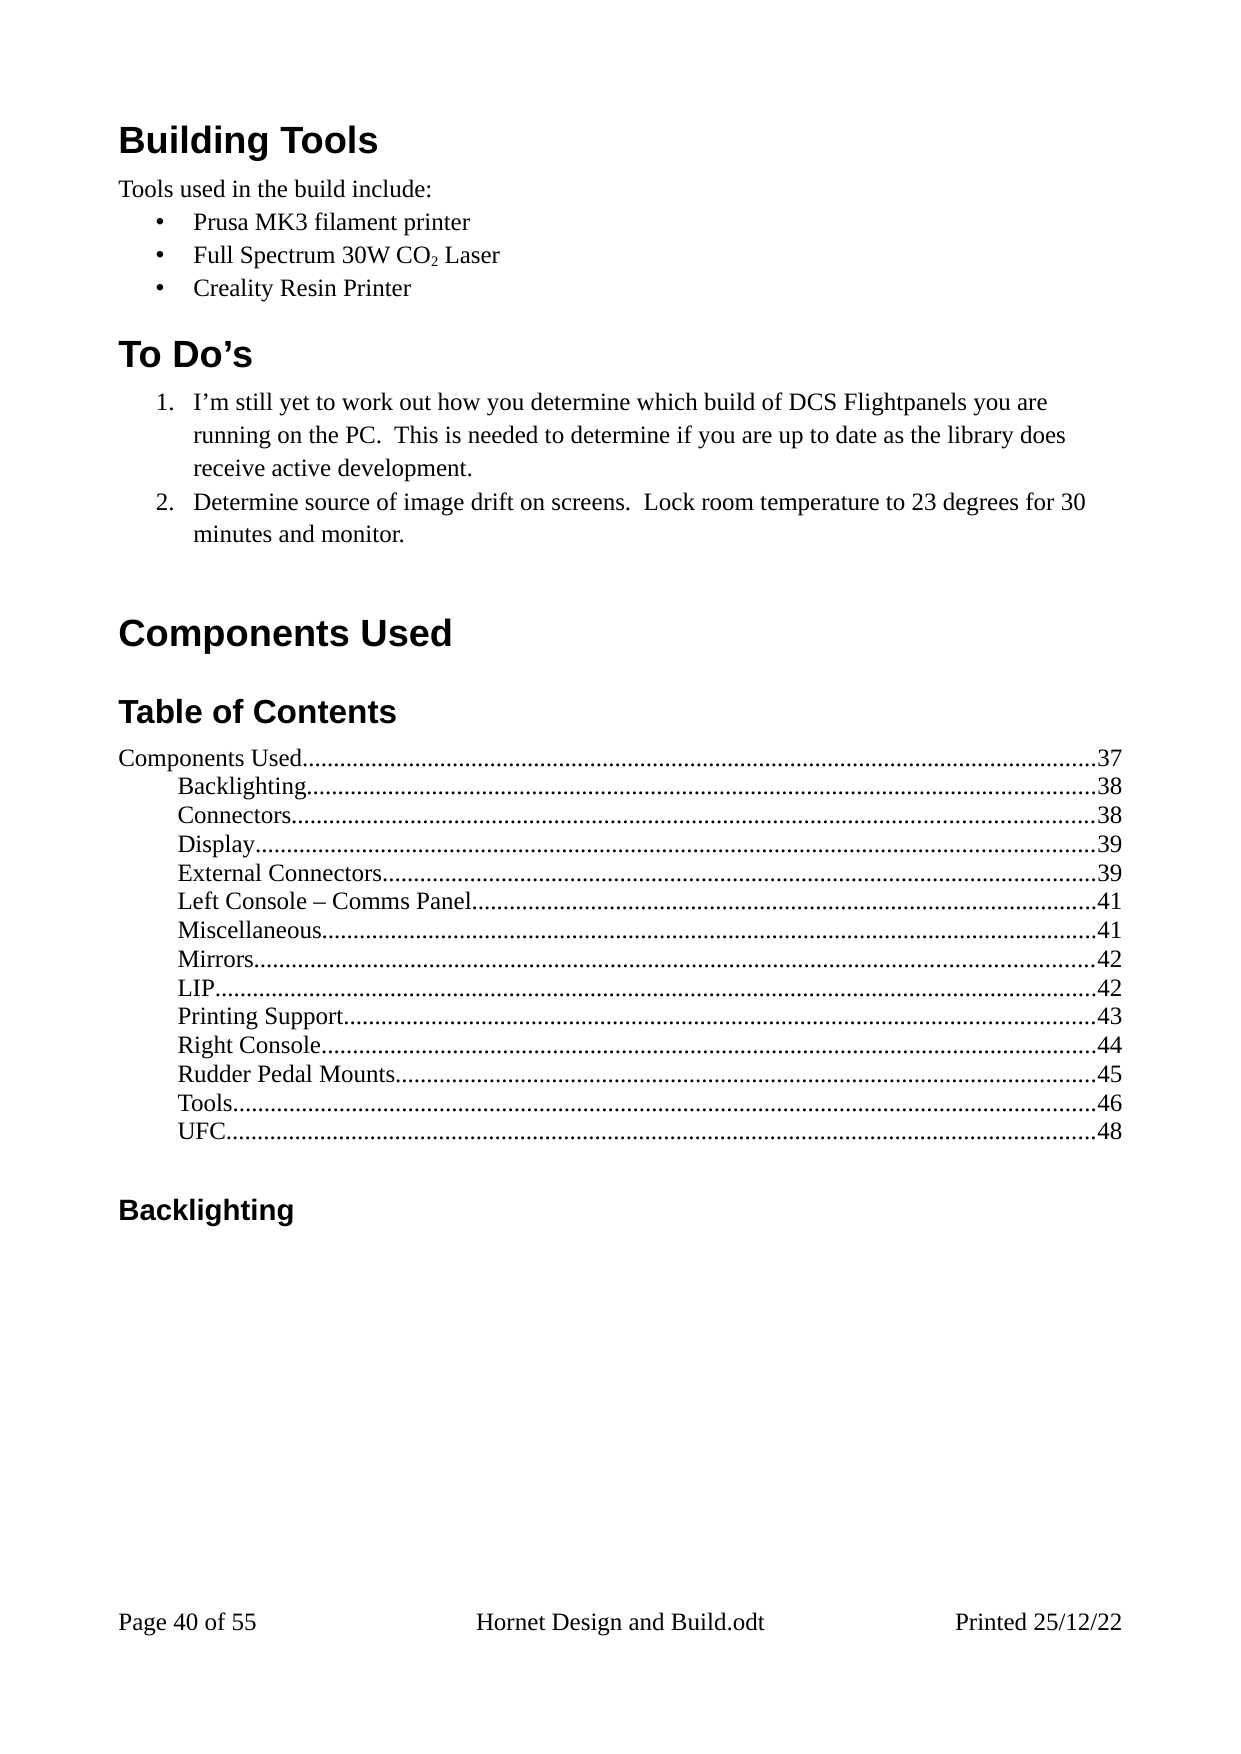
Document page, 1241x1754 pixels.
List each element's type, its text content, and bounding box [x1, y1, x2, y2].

text Rudder Pedal Mounts 45 [177, 1059, 1122, 1088]
list Full Spectrum 30W CO2 Laser [156, 240, 1122, 269]
list I’m still yet to work out how you determine which build of DCS Flightpanels you are running on the PC. This is needed to determine if you are up to date as the library does receive active development. [156, 387, 1122, 482]
subtitle Backlighting [118, 1193, 1122, 1227]
text External Connectors 39 [177, 858, 1122, 886]
subtitle Components Used [118, 611, 1122, 654]
subtitle To Do’s [118, 331, 1122, 375]
subtitle Building Tools [118, 118, 1122, 162]
text Right Console 44 [177, 1030, 1122, 1059]
text Mirrors 42 [177, 944, 1122, 973]
list Determine source of image drift on screens. Lock room temperature to 23 degrees for 30 minutes and monitor. [156, 487, 1122, 548]
text Tools 46 [177, 1088, 1122, 1116]
text Components Used 37 [118, 743, 1122, 771]
list Prusa MK3 filament printer [156, 207, 1122, 236]
text Tools used in the build include: [118, 174, 1122, 203]
text LIP 42 [177, 973, 1122, 1001]
text Display 39 [177, 829, 1122, 858]
subtitle Table of Contents [118, 692, 1122, 730]
text Miscellaneous 41 [177, 915, 1122, 944]
text UFC 48 [177, 1116, 1122, 1145]
list Creality Resin Printer [156, 273, 1122, 302]
text Printing Support 43 [177, 1001, 1122, 1030]
text Left Console – Comms Panel 41 [177, 886, 1122, 915]
text Backlighting 38 [177, 771, 1122, 800]
text Connectors 38 [177, 800, 1122, 829]
